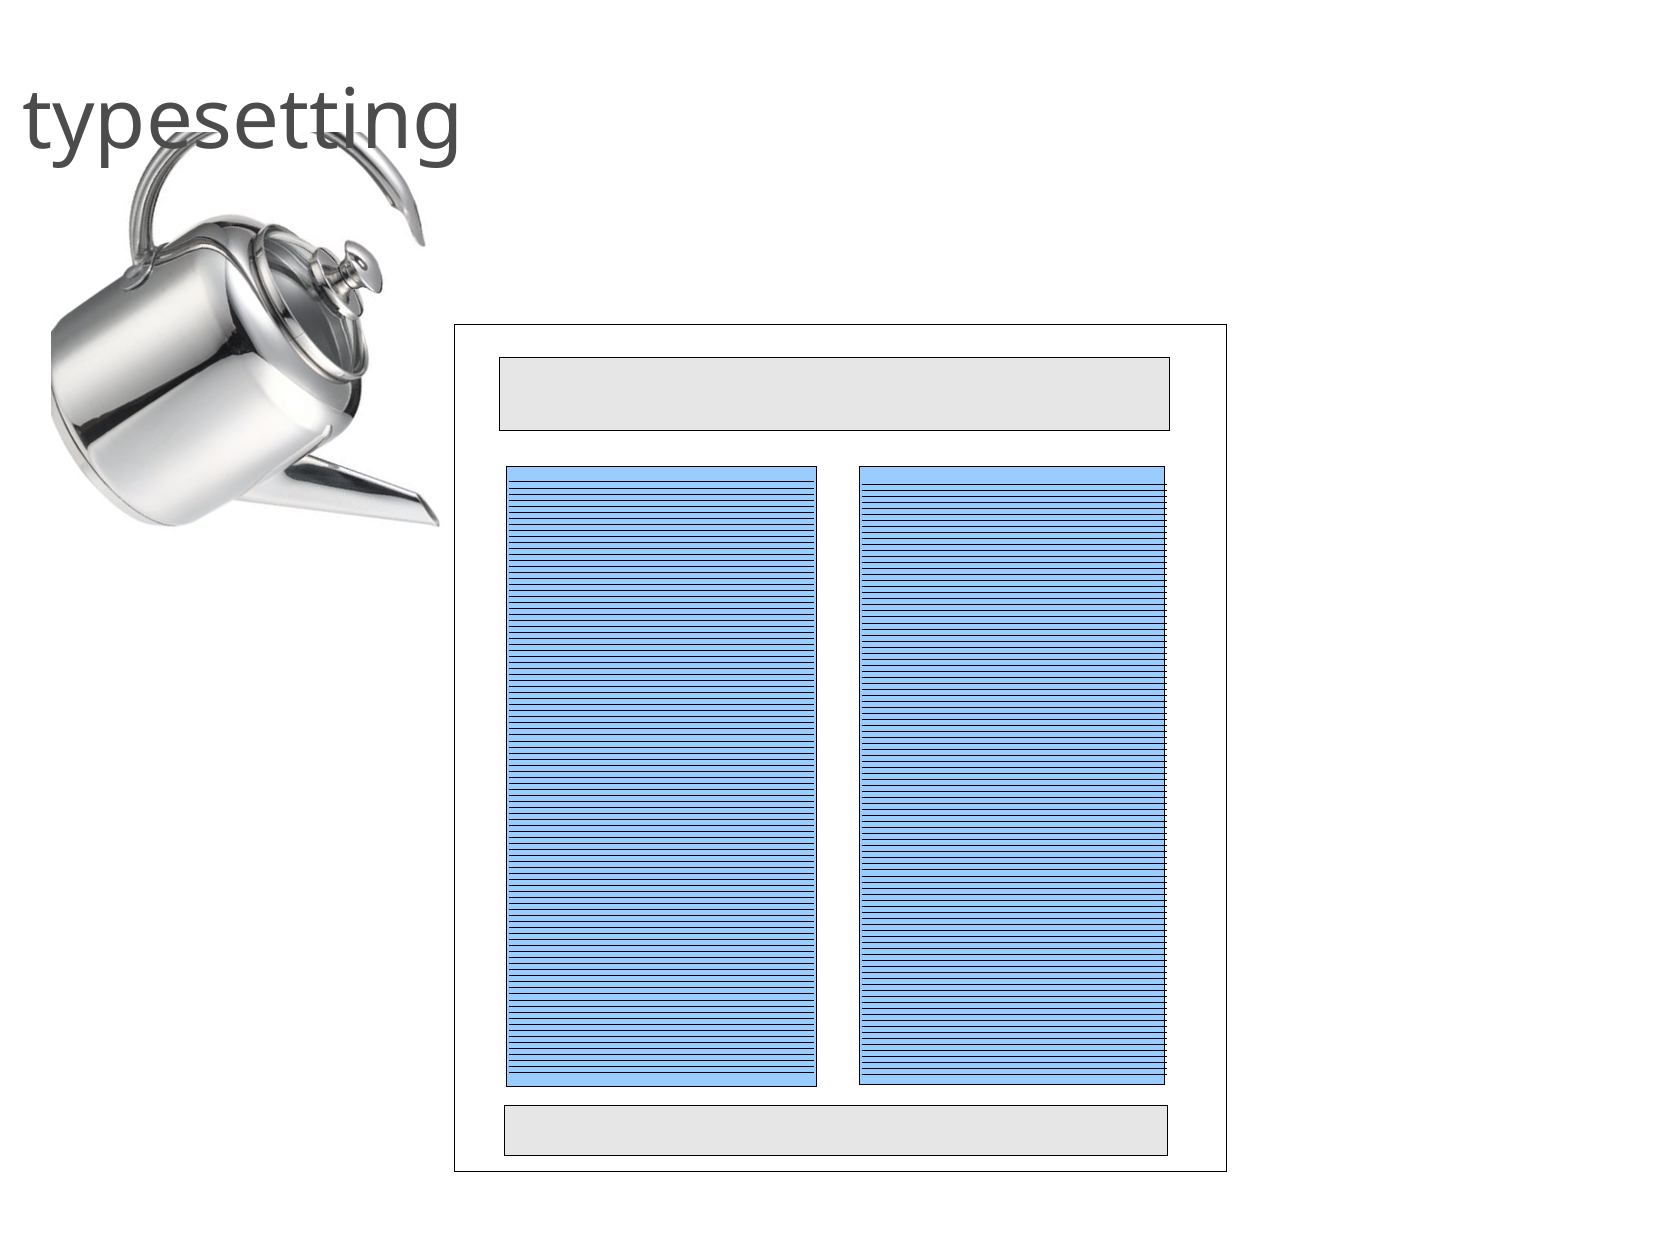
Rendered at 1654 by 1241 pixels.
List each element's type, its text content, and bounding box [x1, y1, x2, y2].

text_box [504, 1105, 1168, 1156]
text_box [499, 357, 1170, 431]
title typesetting [22, 19, 1654, 213]
text_box [506, 466, 817, 1087]
text_box [859, 466, 1168, 1085]
picture [51, 213, 448, 534]
